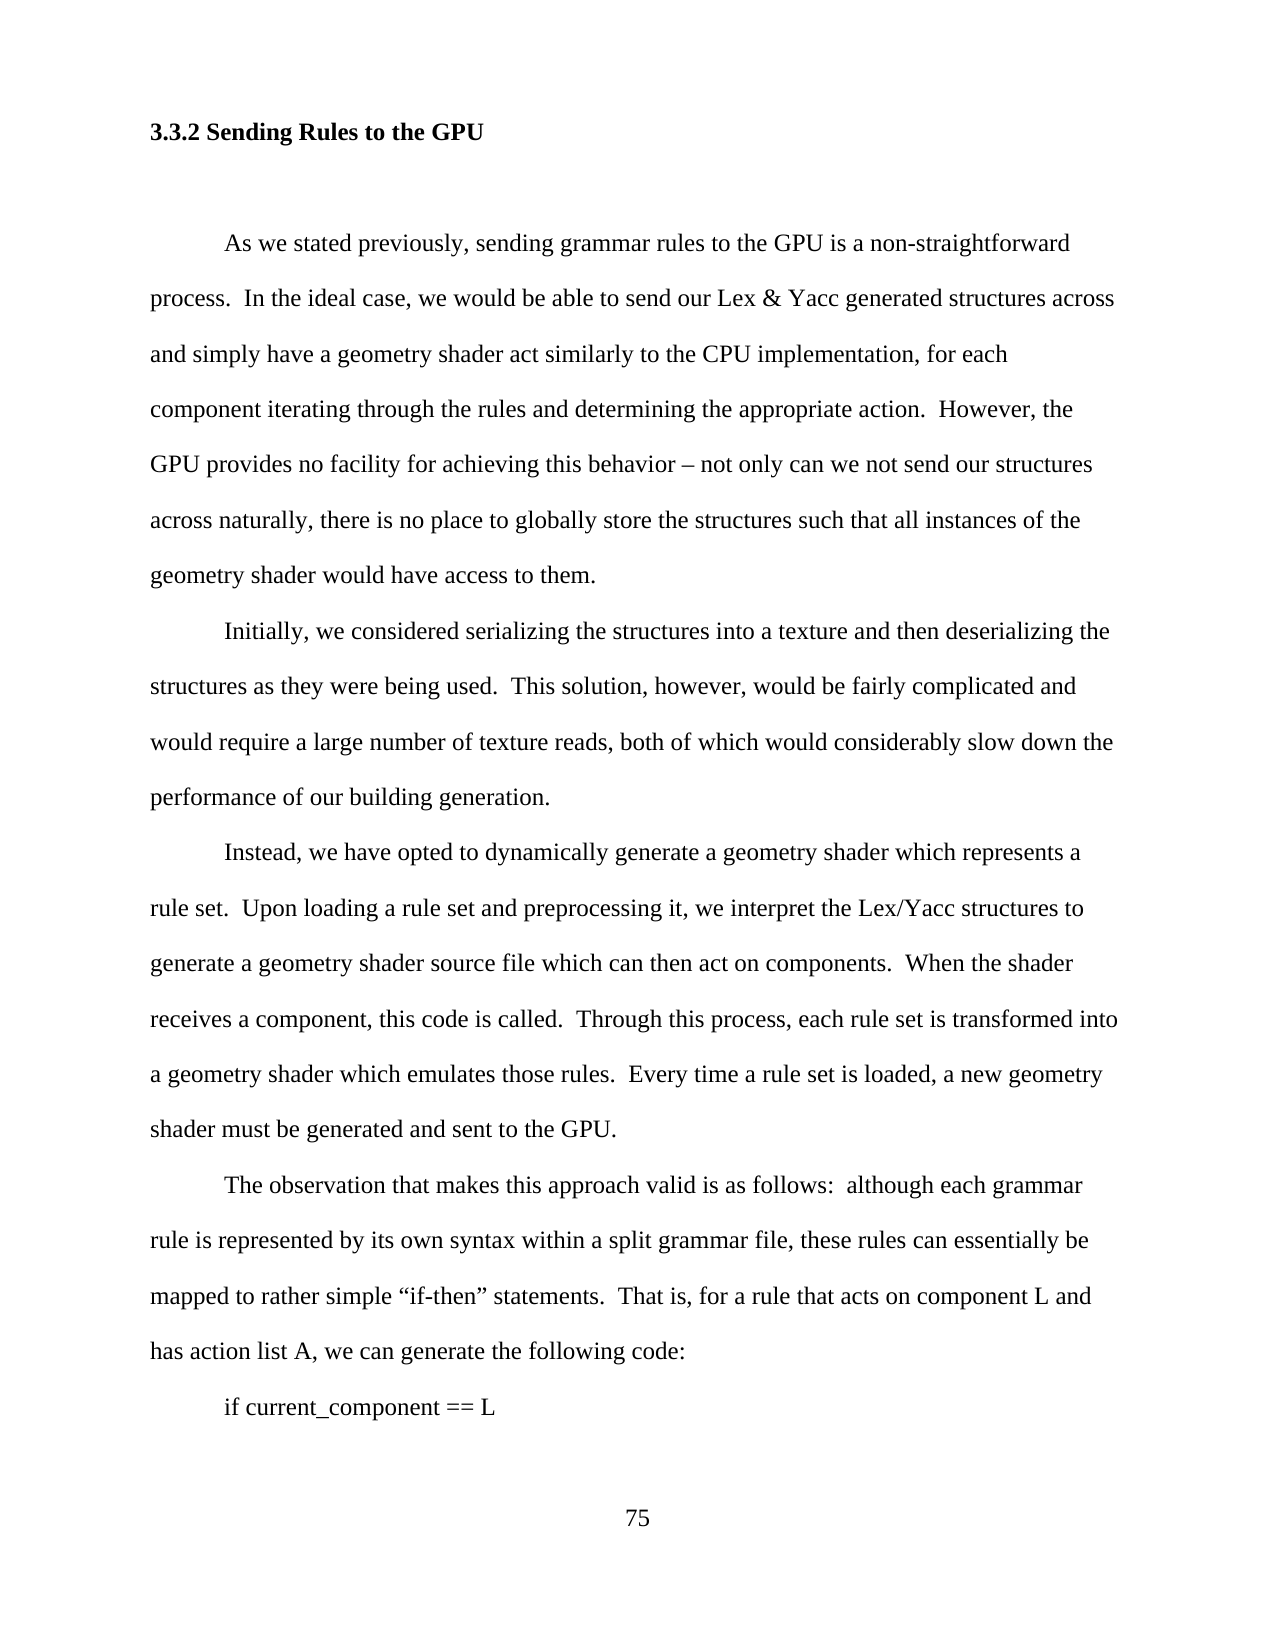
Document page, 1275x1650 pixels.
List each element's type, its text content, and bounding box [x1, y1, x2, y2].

text 3.3.2 Sending Rules to the GPU [150, 118, 1125, 146]
text The observation that makes this approach valid is as follows: although each grammar rule is represented by its own syntax within a split grammar file, these rules can essentially be mapped to rather simple “if-then” statements. That is, for a rule that acts on component L and has action list A, we can generate the following code: [150, 1171, 1125, 1365]
text Instead, we have opted to dynamically generate a geometry shader which represents a rule set. Upon loading a rule set and preprocessing it, we interpret the Lex/Yacc structures to generate a geometry shader source file which can then act on components. When the shader receives a component, this code is called. Through this process, each rule set is transformed into a geometry shader which emulates those rules. Every time a rule set is loaded, a new geometry shader must be generated and sent to the GPU. [150, 838, 1125, 1143]
text if current_component == L [150, 1393, 1125, 1420]
text As we stated previously, sending grammar rules to the GPU is a non-straightforward process. In the ideal case, we would be able to send our Lex & Yacc generated structures across and simply have a geometry shader act similarly to the CPU implementation, for each component iterating through the rules and determining the appropriate action. However, the GPU provides no facility for achieving this behavior – not only can we not send our structures across naturally, there is no place to globally store the structures such that all instances of the geometry shader would have access to them. [150, 229, 1125, 589]
text Initially, we considered serializing the structures into a texture and then deserializing the structures as they were being used. This solution, however, would be fairly complicated and would require a large number of texture reads, both of which would considerably slow down the performance of our building generation. [150, 617, 1125, 811]
